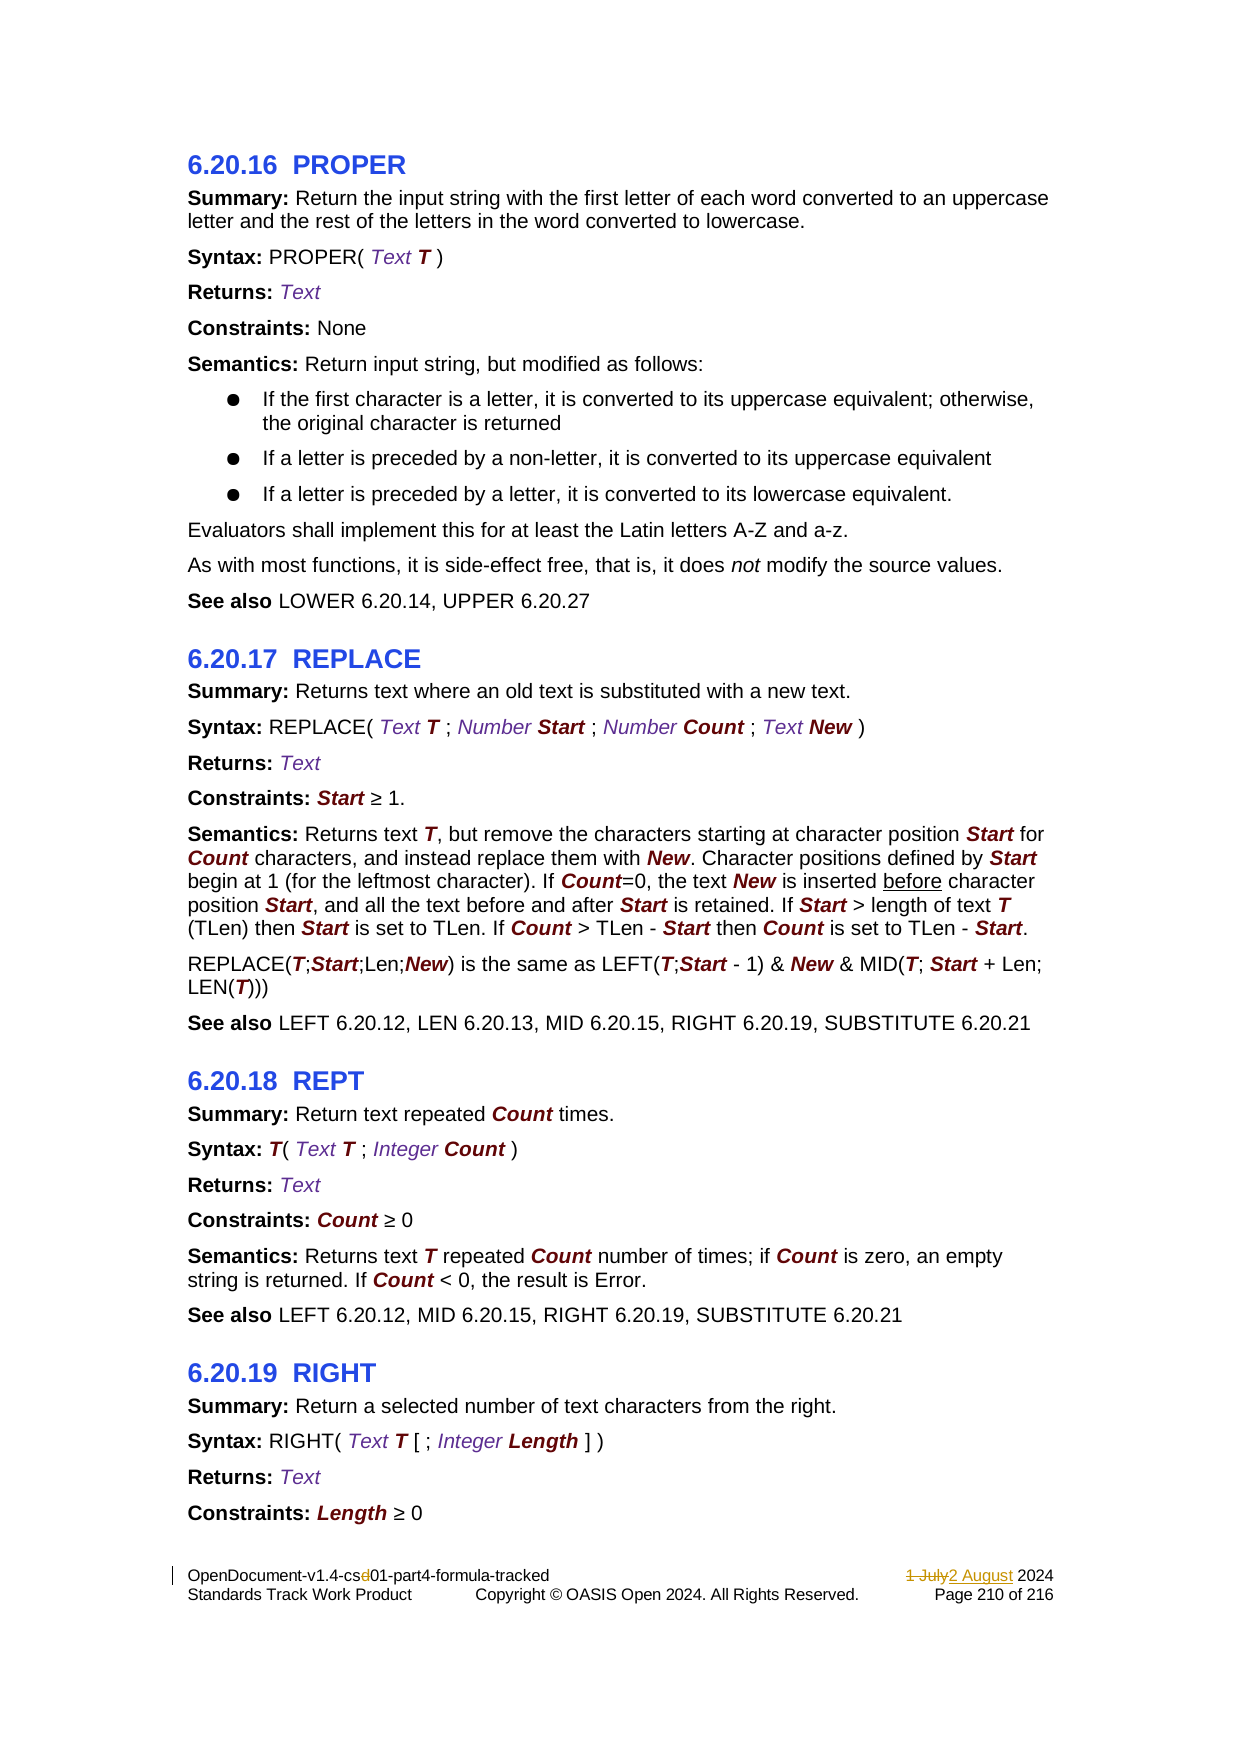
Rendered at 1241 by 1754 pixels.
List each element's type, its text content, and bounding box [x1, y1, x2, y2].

text REPLACE(T;Start;Len;New) is the same as LEFT(T;Start - 1) & New & MID(T; Start + Len; LEN(T))) [187, 952, 1053, 999]
text Semantics: Returns text T, but remove the characters starting at character position Start for Count characters, and instead replace them with New. Character positions defined by Start begin at 1 (for the leftmost character). If Count=0, the text New is inserted before character position Start, and all the text before and after Start is retained. If Start > length of text T (TLen) then Start is set to TLen. If Count > TLen - Start then Count is set to TLen - Start. [187, 822, 1053, 940]
text See also LOWER 6.20.14, UPPER 6.20.27 [187, 589, 1053, 613]
subtitle PROPER [187, 150, 1053, 180]
text Constraints: Length ≥ 0 [187, 1501, 1053, 1525]
text As with most functions, it is side-effect free, that is, it does not modify the source values. [187, 554, 1053, 577]
subtitle REPLACE [187, 644, 1053, 674]
text Returns: Text [187, 1466, 1053, 1489]
text Syntax: T( Text T ; Integer Count ) [187, 1138, 1053, 1161]
text Semantics: Return input string, but modified as follows: [187, 352, 1053, 376]
text Returns: Text [187, 751, 1053, 775]
text Summary: Returns text where an old text is substituted with a new text. [187, 680, 1053, 703]
subtitle REPT [187, 1066, 1053, 1096]
text Constraints: Count ≥ 0 [187, 1209, 1053, 1232]
text Syntax: REPLACE( Text T ; Number Start ; Number Count ; Text New ) [187, 716, 1053, 739]
list If a letter is preceded by a non-letter, it is converted to its uppercase equivalent [225, 447, 1053, 470]
subtitle RIGHT [187, 1358, 1053, 1388]
text Semantics: Returns text T repeated Count number of times; if Count is zero, an empty string is returned. If Count < 0, the result is Error. [187, 1244, 1053, 1292]
text Summary: Return a selected number of text characters from the right. [187, 1394, 1053, 1418]
text Returns: Text [187, 1173, 1053, 1197]
text Summary: Return text repeated Count times. [187, 1102, 1053, 1126]
list If a letter is preceded by a letter, it is converted to its lowercase equivalent. [225, 482, 1053, 506]
text Syntax: RIGHT( Text T [ ; Integer Length ] ) [187, 1430, 1053, 1453]
text Syntax: PROPER( Text T ) [187, 245, 1053, 269]
text Constraints: Start ≥ 1. [187, 787, 1053, 810]
text Constraints: None [187, 316, 1053, 340]
text Returns: Text [187, 281, 1053, 304]
text See also LEFT 6.20.12, MID 6.20.15, RIGHT 6.20.19, SUBSTITUTE 6.20.21 [187, 1304, 1053, 1327]
text Summary: Return the input string with the first letter of each word converted to an uppercase letter and the rest of the letters in the word converted to lowercase. [187, 186, 1053, 233]
text Evaluators shall implement this for at least the Latin letters A-Z and a-z. [187, 518, 1053, 542]
text See also LEFT 6.20.12, LEN 6.20.13, MID 6.20.15, RIGHT 6.20.19, SUBSTITUTE 6.20.21 [187, 1011, 1053, 1035]
list If the first character is a letter, it is converted to its uppercase equivalent; otherwise, the original character is returned [225, 388, 1053, 435]
